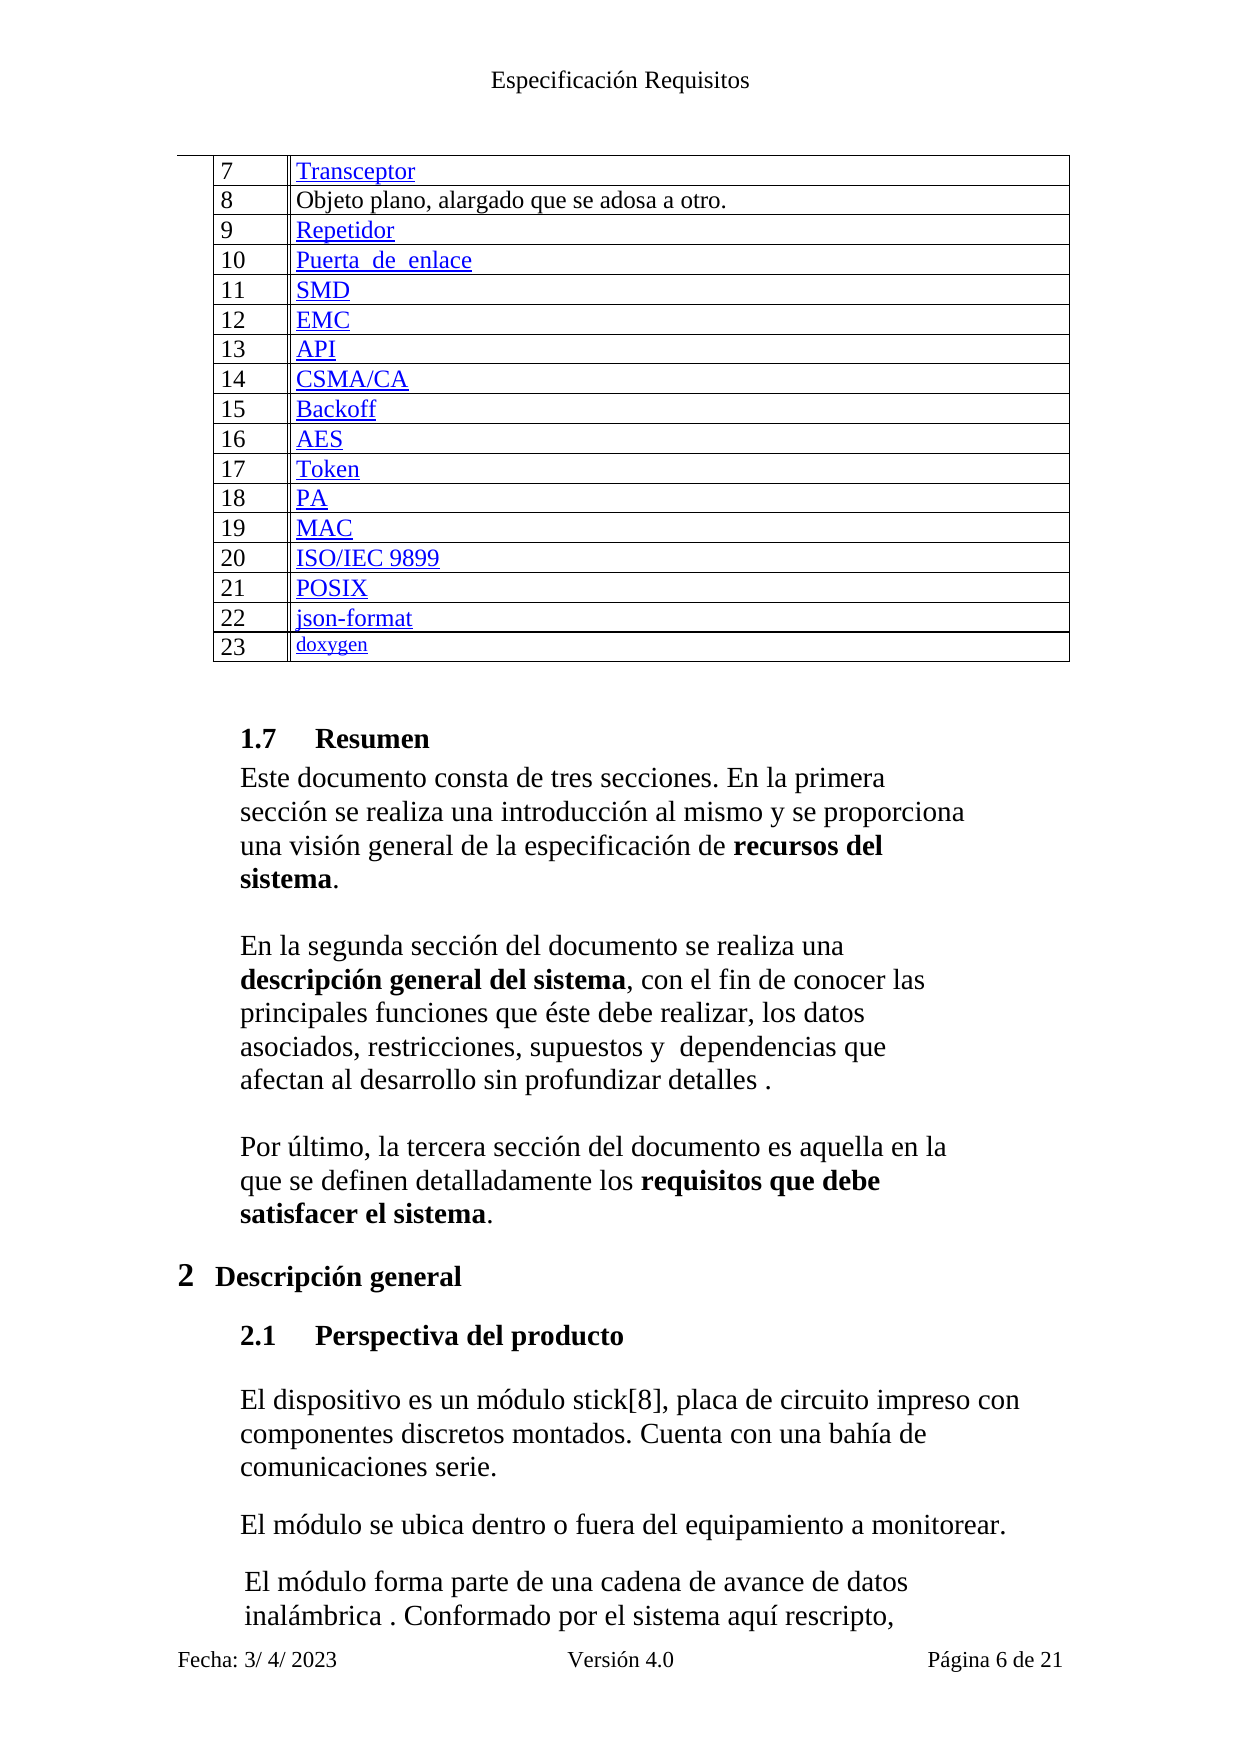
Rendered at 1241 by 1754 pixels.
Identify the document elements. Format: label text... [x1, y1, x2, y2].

table_cell POSIX [291, 573, 1069, 602]
table_cell json-format [291, 603, 1069, 631]
table_cell ISO/IEC 9899 [291, 543, 1069, 572]
text Por último, la tercera sección del documento es aquella en la [240, 1129, 1063, 1163]
text El módulo se ubica dentro o fuera del equipamiento a monitorear. [240, 1507, 1063, 1541]
table_cell 21 [214, 573, 287, 602]
table_cell CSMA/CA [291, 364, 1069, 393]
table_cell 11 [214, 275, 287, 304]
table_cell 12 [214, 305, 287, 333]
table_cell MAC [291, 513, 1069, 542]
table_cell Token [291, 454, 1069, 482]
text afectan al desarrollo sin profundizar detalles . [240, 1062, 1063, 1096]
table_cell SMD [291, 275, 1069, 304]
table_cell doxygen [291, 633, 1069, 661]
table_cell AES [291, 424, 1069, 453]
subtitle Descripción general [177, 1255, 1063, 1293]
table_cell API [291, 335, 1069, 363]
text satisfacer el sistema. [240, 1197, 1063, 1230]
table_cell Puerta_de_enlace [291, 245, 1069, 274]
table_cell 9 [214, 215, 287, 244]
text descripción general del sistema, con el fin de conocer las [240, 962, 1063, 995]
table_cell Repetidor [291, 215, 1069, 244]
table_cell 22 [214, 603, 287, 631]
table_cell 8 [214, 186, 287, 214]
text Este documento consta de tres secciones. En la primera [240, 761, 1063, 794]
text que se definen detalladamente los requisitos que debe [240, 1163, 1063, 1197]
table_cell 19 [214, 513, 287, 542]
table_cell Transceptor [291, 156, 1069, 184]
table_cell 14 [214, 364, 287, 393]
table_cell Backoff [291, 394, 1069, 423]
table_cell 17 [214, 454, 287, 482]
table_cell 23 [214, 633, 287, 661]
table_cell PA [291, 484, 1069, 512]
table_cell 10 [214, 245, 287, 274]
table_cell 13 [214, 335, 287, 363]
text una visión general de la especificación de recursos del [240, 828, 1063, 861]
text principales funciones que éste debe realizar, los datos [240, 995, 1063, 1029]
text sistema. [240, 861, 1063, 895]
table_cell Objeto plano, alargado que se adosa a otro. [291, 186, 1069, 214]
subtitle Resumen [240, 721, 1063, 754]
table_cell 7 [214, 156, 287, 184]
table_cell 18 [214, 484, 287, 512]
text El dispositivo es un módulo stick[8], placa de circuito impreso con componentes discretos montados. Cuenta con una bahía de comunicaciones serie. [240, 1382, 1063, 1483]
table_cell 20 [214, 543, 287, 572]
table_cell 15 [214, 394, 287, 423]
text asociados, restricciones, supuestos y dependencias que [240, 1029, 1063, 1062]
table_cell 16 [214, 424, 287, 453]
subtitle Perspectiva del producto [240, 1318, 1063, 1352]
text sección se realiza una introducción al mismo y se proporciona [240, 794, 1063, 828]
table_cell EMC [291, 305, 1069, 333]
text En la segunda sección del documento se realiza una [240, 928, 1063, 962]
text El módulo forma parte de una cadena de avance de datos inalámbrica . Conformado por el sistema aquí rescripto, [244, 1564, 1063, 1632]
